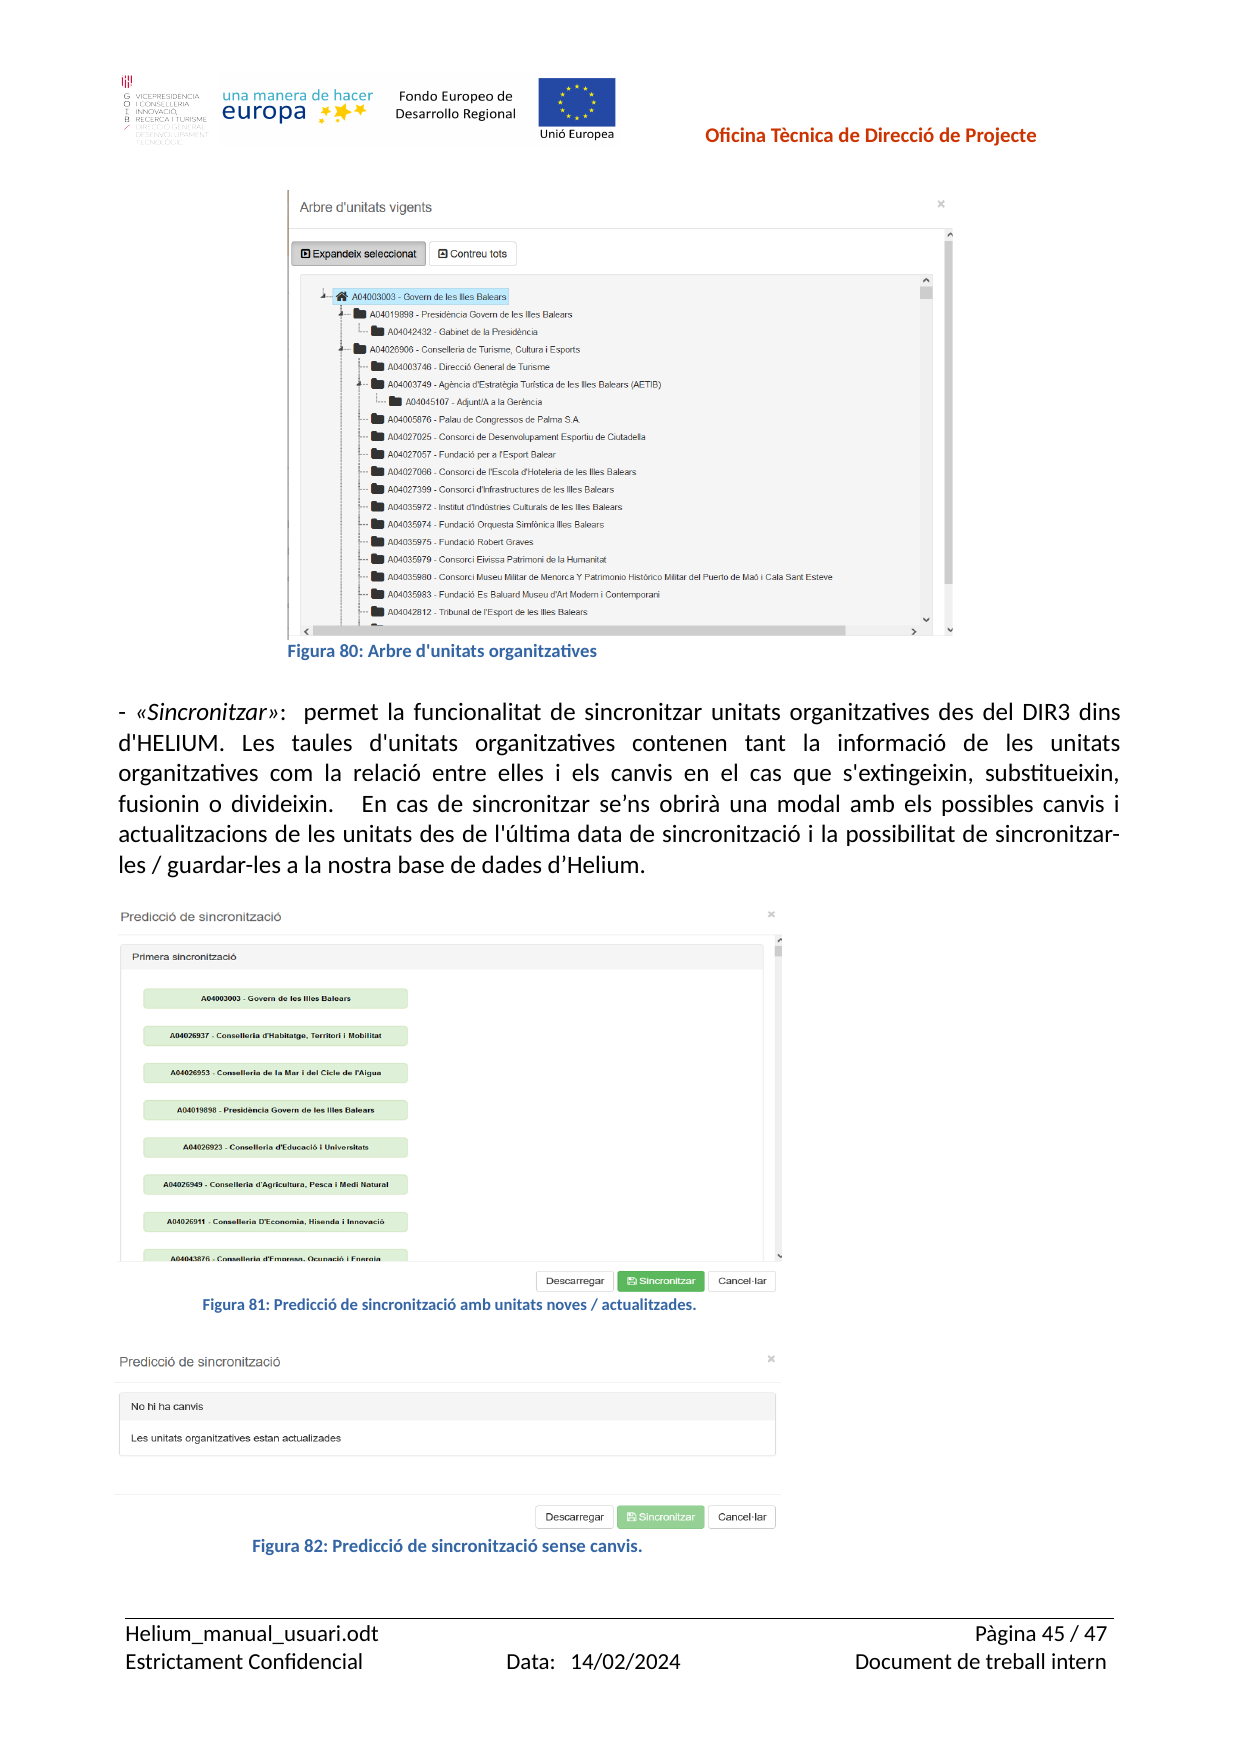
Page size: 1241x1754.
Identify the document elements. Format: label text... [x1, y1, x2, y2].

picture [117, 905, 782, 1295]
text Figura 80: Arbre d'unitats organitzatives [287, 640, 953, 663]
picture [219, 73, 621, 147]
picture [287, 190, 953, 640]
text Figura 81: Predicció de sincronització amb unitats noves / actualitzades. [118, 1295, 782, 1315]
picture [114, 1345, 781, 1534]
picture [118, 73, 213, 147]
text Figura 82: Predicció de sincronització sense canvis. [114, 1534, 781, 1557]
text - «Sincronitzar»: permet la funcionalitat de sincronitzar unitats organitzatives des del DIR3 dins d'HELIUM. Les taules d'unitats organitzatives contenen tant la informació de les unitats organitzatives com la relació entre elles i els canvis en el cas que s'extingeixin, substitueixin, fusionin o divideixin. En cas de sincronitzar se’ns obrirà una modal amb els possibles canvis i actualitzacions de les unitats des de l'última data de sincronització i la possibilitat de sincronitzar-les / guardar-les a la nostra base de dades d’Helium. [118, 697, 1122, 880]
